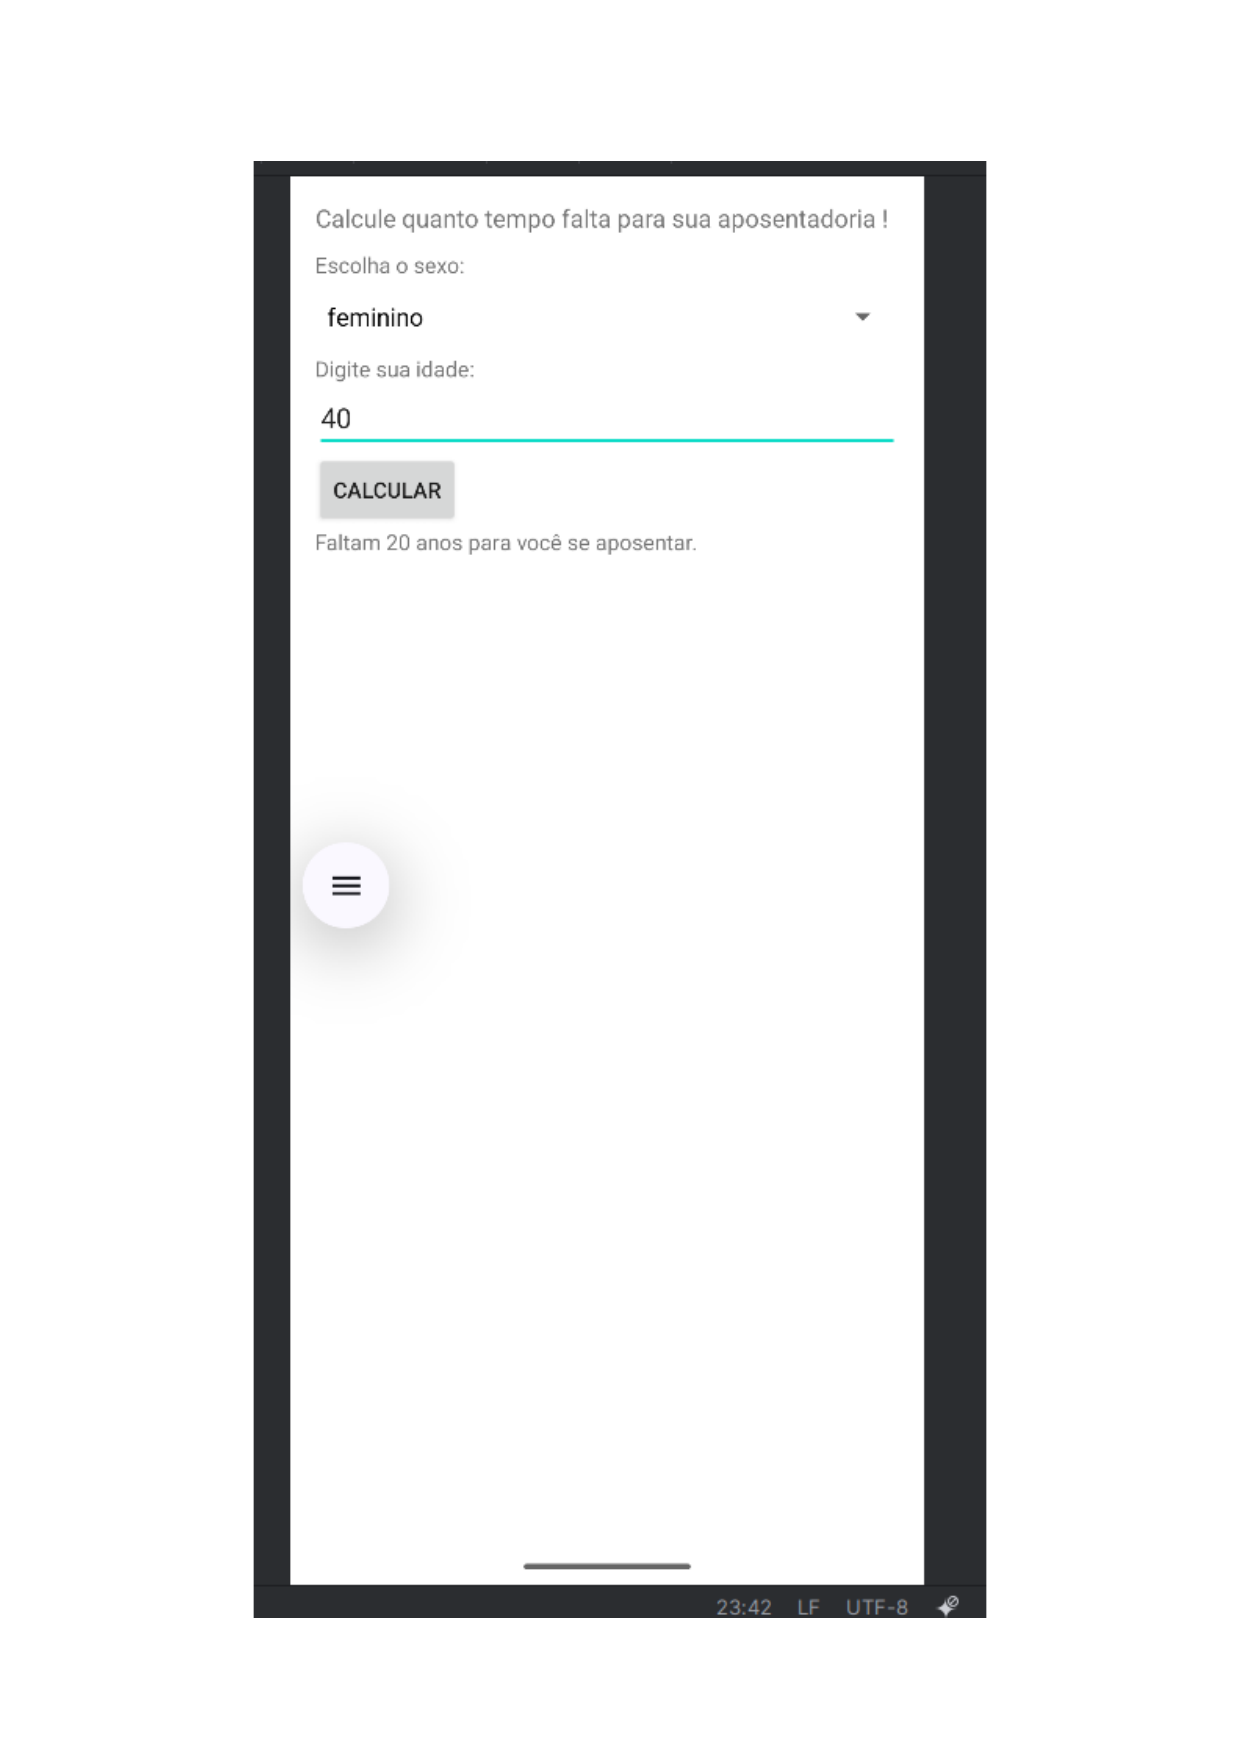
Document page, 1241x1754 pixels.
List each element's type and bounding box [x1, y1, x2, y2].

picture [253, 161, 987, 1618]
